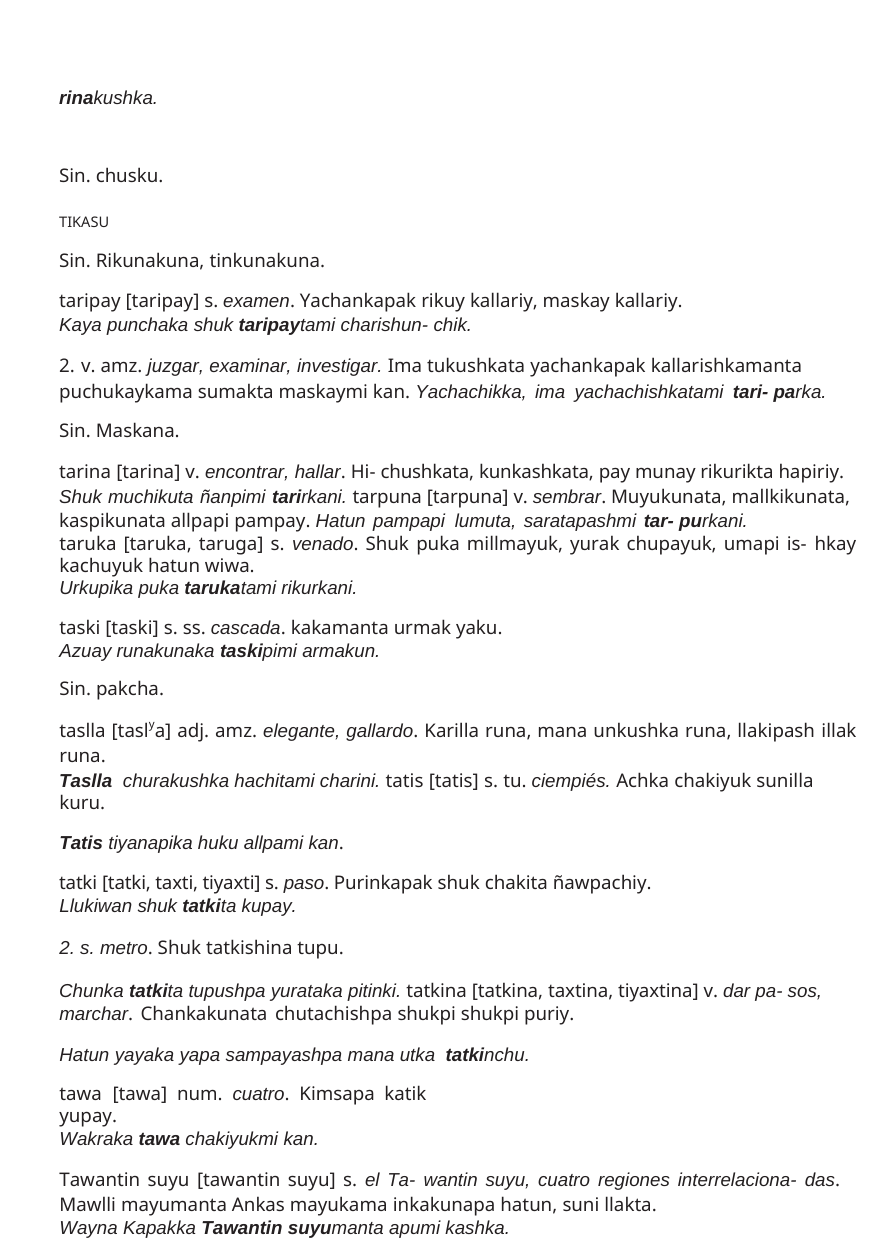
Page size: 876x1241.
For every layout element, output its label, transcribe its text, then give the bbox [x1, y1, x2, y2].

text Sin. Rikunakuna, tinkunakuna. [59, 251, 856, 272]
text tarina [tarina] v. encontrar, hallar. Hi- chushkata, kunkashkata, pay munay rikurikta hapiriy. [59, 458, 856, 483]
text TIKASU [59, 212, 856, 232]
text Wakraka tawa chakiyukmi kan. [59, 1128, 856, 1149]
text yupay. [59, 1106, 856, 1127]
text Kaya punchaka shuk taripaytami charishun- chik. [59, 314, 856, 335]
text rinakushka. [59, 88, 856, 108]
text Taslla churakushka hachitami charini. tatis [tatis] s. tu. ciempiés. Achka chakiyuk sunilla kuru. [59, 768, 856, 815]
text 2. s. metro. Shuk tatkishina tupu. [59, 934, 856, 960]
text tatki [tatki, taxti, tiyaxti] s. paso. Purinkapak shuk chakita ñawpachiy. [59, 870, 856, 894]
text Shuk muchikuta ñanpimi tarirkani. tarpuna [tarpuna] v. sembrar. Muyukunata, mallkikunata, kaspikunata allpapi pampay. Hatun pampapi lumuta, saratapashmi tar- purkani. [59, 483, 856, 532]
text Chunka tatkita tupushpa yurataka pitinki. tatkina [tatkina, taxtina, tiyaxtina] v. dar pa- sos, marchar. Chankakunata chutachishpa shukpi shukpi puriy. [59, 978, 857, 1026]
text Urkupika puka tarukatami rikurkani. [59, 578, 856, 598]
text 2. v. amz. juzgar, examinar, investigar. Ima tukushkata yachankapak kallarishkamanta puchukaykama sumakta maskaymi kan. Yachachikka, ima yachachishkatami tari- parka. [59, 352, 856, 403]
text Llukiwan shuk tatkita kupay. [59, 895, 856, 917]
text tawa [tawa] num. cuatro. Kimsapa katik [59, 1082, 856, 1106]
text Sin. Maskana. [59, 421, 856, 441]
text Tatis tiyanapika huku allpami kan. [59, 833, 856, 853]
text Hatun yayaka yapa sampayashpa mana utka tatkinchu. [59, 1044, 856, 1066]
text Wayna Kapakka Tawantin suyumanta apumi kashka. [59, 1217, 840, 1238]
text taruka [taruka, taruga] s. venado. Shuk puka millmayuk, yurak chupayuk, umapi is- hkay kachuyuk hatun wiwa. [59, 532, 856, 577]
text Sin. pakcha. [59, 679, 856, 700]
text taripay [taripay] s. examen. Yachankapak rikuy kallariy, maskay kallariy. [59, 288, 856, 313]
text taslla [taslya] adj. amz. elegante, gallardo. Karilla runa, mana unkushka runa, llakipash illak runa. [59, 716, 856, 768]
text Sin. chusku. [59, 167, 856, 186]
text Tawantin suyu [tawantin suyu] s. el Ta- wantin suyu, cuatro regiones interrelaciona- das. Mawlli mayumanta Ankas mayukama inkakunapa hatun, suni llakta. [59, 1166, 840, 1217]
text taski [taski] s. ss. cascada. kakamanta urmak yaku. [59, 615, 856, 639]
text Azuay runakunaka taskipimi armakun. [59, 640, 856, 662]
